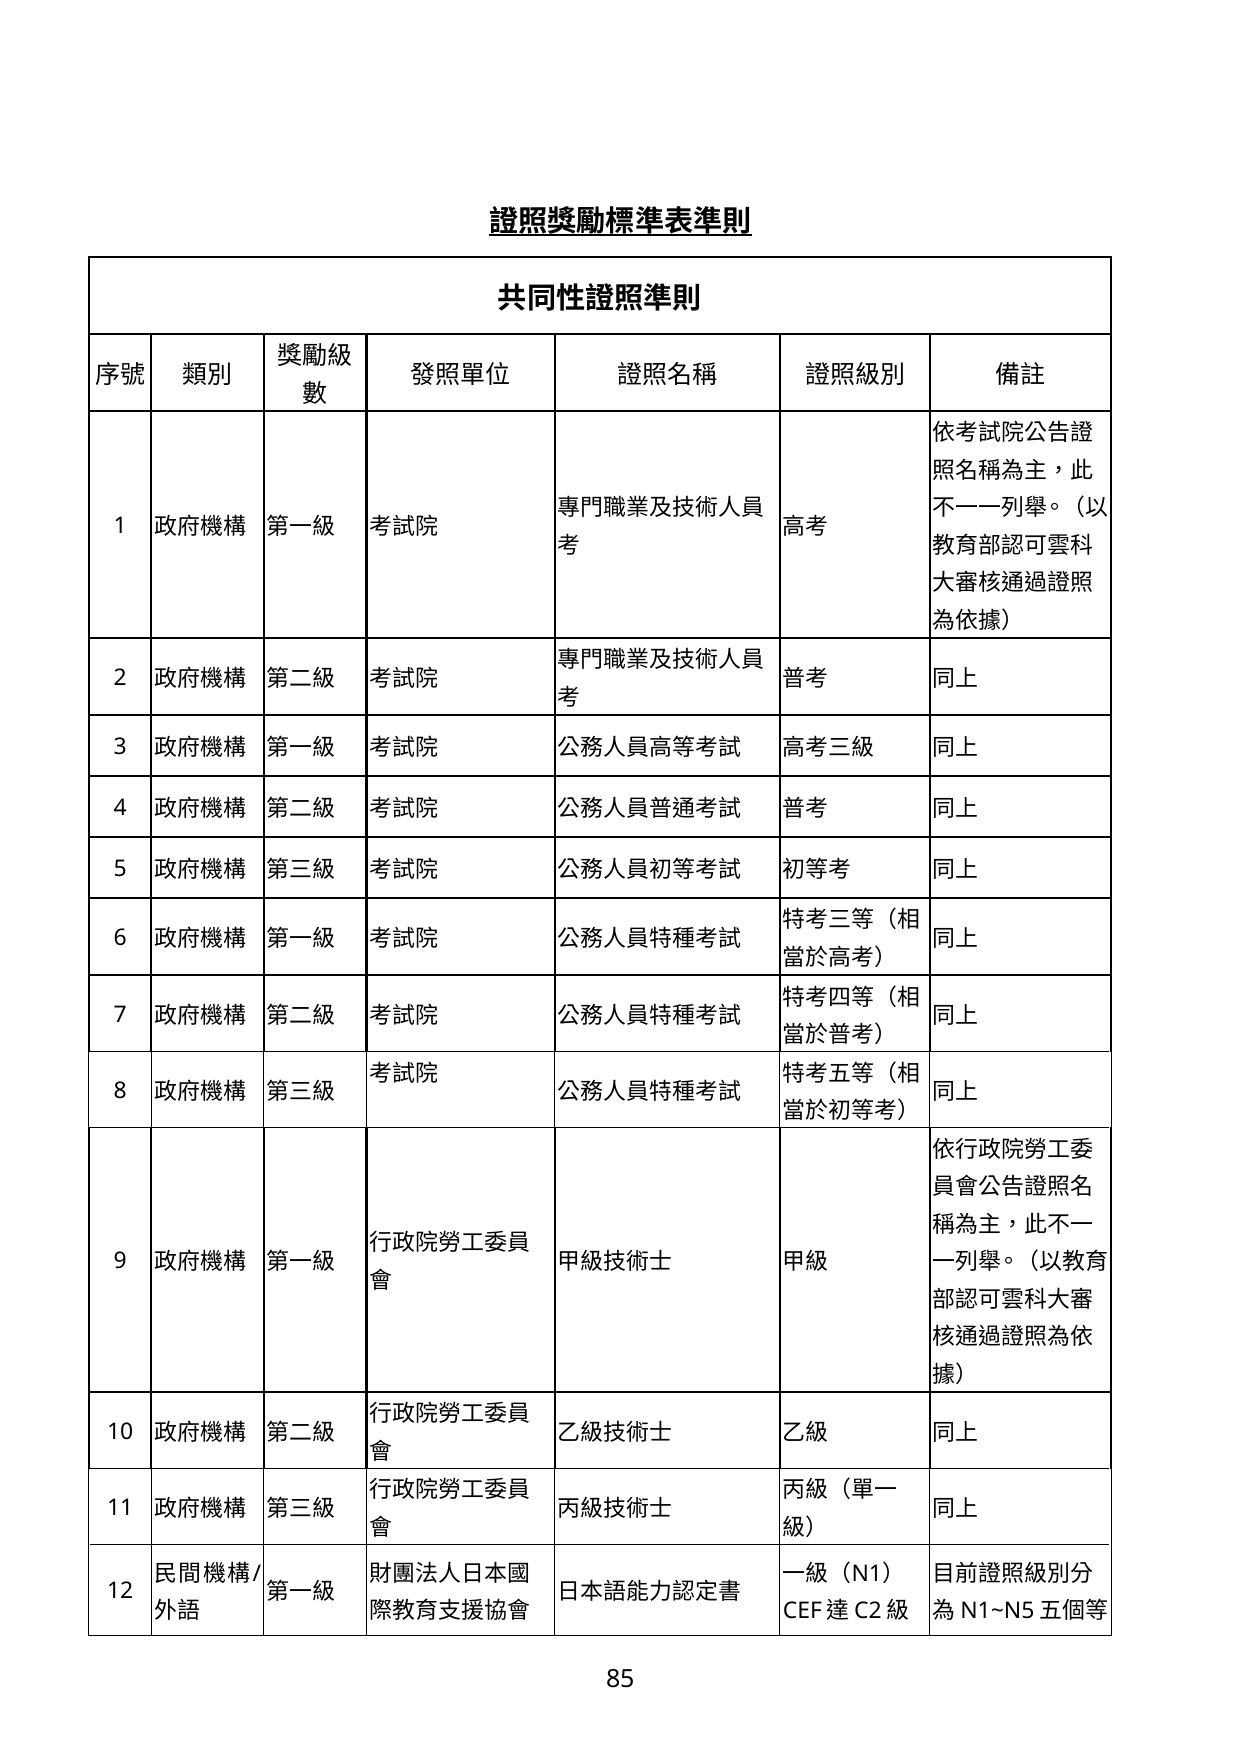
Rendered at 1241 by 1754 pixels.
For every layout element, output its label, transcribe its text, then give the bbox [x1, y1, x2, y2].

table_cell 考試院 [368, 899, 554, 974]
table_cell 丙級技術士 [555, 1469, 779, 1544]
text 證照獎勵標準表準則 [89, 181, 1152, 256]
table_cell 政府機構 [152, 716, 263, 775]
table_cell 特考四等（相當於普考） [781, 976, 929, 1051]
table_cell 政府機構 [152, 1128, 263, 1391]
table_cell 同上 [931, 838, 1110, 897]
table_cell 政府機構 [152, 899, 263, 974]
table_cell 第二級 [265, 976, 365, 1051]
table_cell 考試院 [367, 1052, 554, 1127]
table_cell 第二級 [265, 639, 365, 714]
table_cell 乙級技術士 [556, 1393, 779, 1468]
table_cell 類別 [152, 335, 263, 410]
table_cell 依考試院公告證照名稱為主，此不一一列舉。（以教育部認可雲科大審核通過證照為依據） [931, 412, 1110, 637]
table_cell 備註 [931, 335, 1110, 410]
table_cell 第一級 [264, 1545, 366, 1634]
table_cell 同上 [931, 976, 1110, 1051]
table_cell 普考 [781, 777, 929, 836]
table_cell 第二級 [265, 777, 365, 836]
table_cell 初等考 [781, 838, 929, 897]
table_cell 公務人員初等考試 [556, 838, 779, 897]
table_cell 甲級 [781, 1128, 929, 1391]
table_cell 政府機構 [152, 1393, 263, 1468]
table_cell 1 [90, 412, 150, 637]
table_cell 第一級 [265, 412, 365, 637]
table_cell 高考 [781, 412, 929, 637]
table_cell 同上 [931, 1393, 1110, 1468]
table_cell 第一級 [265, 1128, 365, 1391]
table_cell 同上 [931, 639, 1110, 714]
table_cell 第一級 [265, 899, 365, 974]
table_cell 第三級 [265, 838, 365, 897]
table_cell 政府機構 [152, 412, 263, 637]
table_cell 專門職業及技術人員考 [556, 639, 779, 714]
table_cell 政府機構 [152, 1469, 263, 1544]
table_cell 8 [89, 1052, 151, 1127]
table_cell 考試院 [368, 976, 554, 1051]
table_cell 考試院 [368, 639, 554, 714]
table_cell 依行政院勞工委員會公告證照名稱為主，此不一一列舉。（以教育部認可雲科大審核通過證照為依據） [931, 1127, 1110, 1391]
table_cell 第三級 [264, 1052, 366, 1127]
table_cell 政府機構 [152, 777, 263, 836]
table_cell 特考三等（相當於高考） [781, 899, 929, 974]
table_cell 公務人員特種考試 [555, 1052, 779, 1127]
table_cell 11 [89, 1469, 151, 1544]
table_cell 丙級（單一級） [780, 1469, 929, 1544]
table_cell 同上 [931, 716, 1110, 775]
table_cell 序號 [90, 335, 150, 410]
table_cell 公務人員高等考試 [556, 716, 779, 775]
table_cell 2 [90, 639, 150, 714]
table_cell 日本語能力認定書 [555, 1545, 779, 1634]
table_cell 證照名稱 [556, 335, 779, 410]
table_cell 民間機構/外語 [152, 1545, 263, 1634]
table_cell 第一級 [265, 716, 365, 775]
table_cell 4 [90, 777, 150, 836]
table_cell 證照級別 [781, 335, 929, 410]
table_cell 公務人員特種考試 [556, 976, 779, 1051]
table_cell 專門職業及技術人員考 [556, 412, 779, 637]
table_cell 第二級 [265, 1393, 365, 1468]
table_cell 甲級技術士 [556, 1128, 779, 1391]
table_cell 高考三級 [781, 716, 929, 775]
table_cell 行政院勞工委員會 [368, 1128, 554, 1391]
table_cell 5 [90, 838, 150, 897]
table_cell 考試院 [368, 838, 554, 897]
table_cell 發照單位 [368, 335, 554, 410]
table_cell 同上 [931, 777, 1110, 836]
table_cell 12 [89, 1544, 151, 1634]
table_cell 公務人員特種考試 [556, 899, 779, 974]
table_cell 政府機構 [152, 639, 263, 714]
table_cell 行政院勞工委員會 [368, 1393, 554, 1468]
table_cell 乙級 [781, 1393, 929, 1468]
table_header 共同性證照準則 [90, 258, 1110, 333]
table_cell 第三級 [264, 1469, 366, 1544]
table_cell 考試院 [368, 412, 554, 637]
table_cell 考試院 [368, 777, 554, 836]
table_cell 公務人員普通考試 [556, 777, 779, 836]
table_cell 政府機構 [152, 976, 263, 1051]
table_cell 財團法人日本國際教育支援協會 [367, 1545, 554, 1634]
table_cell 同上 [931, 899, 1110, 974]
table_cell 同上 [930, 1051, 1111, 1127]
table_cell 6 [90, 899, 150, 974]
table_cell 7 [90, 976, 150, 1051]
table_cell 9 [90, 1128, 150, 1391]
table_cell 同上 [930, 1468, 1111, 1544]
table_cell 3 [90, 716, 150, 775]
table_cell 政府機構 [152, 838, 263, 897]
table_cell 普考 [781, 639, 929, 714]
table_cell 考試院 [368, 716, 554, 775]
table_cell 特考五等（相當於初等考） [780, 1052, 929, 1127]
table_cell 行政院勞工委員會 [367, 1469, 554, 1544]
table_cell 10 [90, 1393, 150, 1468]
table_cell 目前證照級別分為N1~N5五個等 [930, 1544, 1111, 1634]
table_cell 一級（N1） CEF達C2級 [780, 1545, 929, 1634]
table_cell 政府機構 [152, 1052, 263, 1127]
table_cell 獎勵級數 [265, 335, 365, 410]
